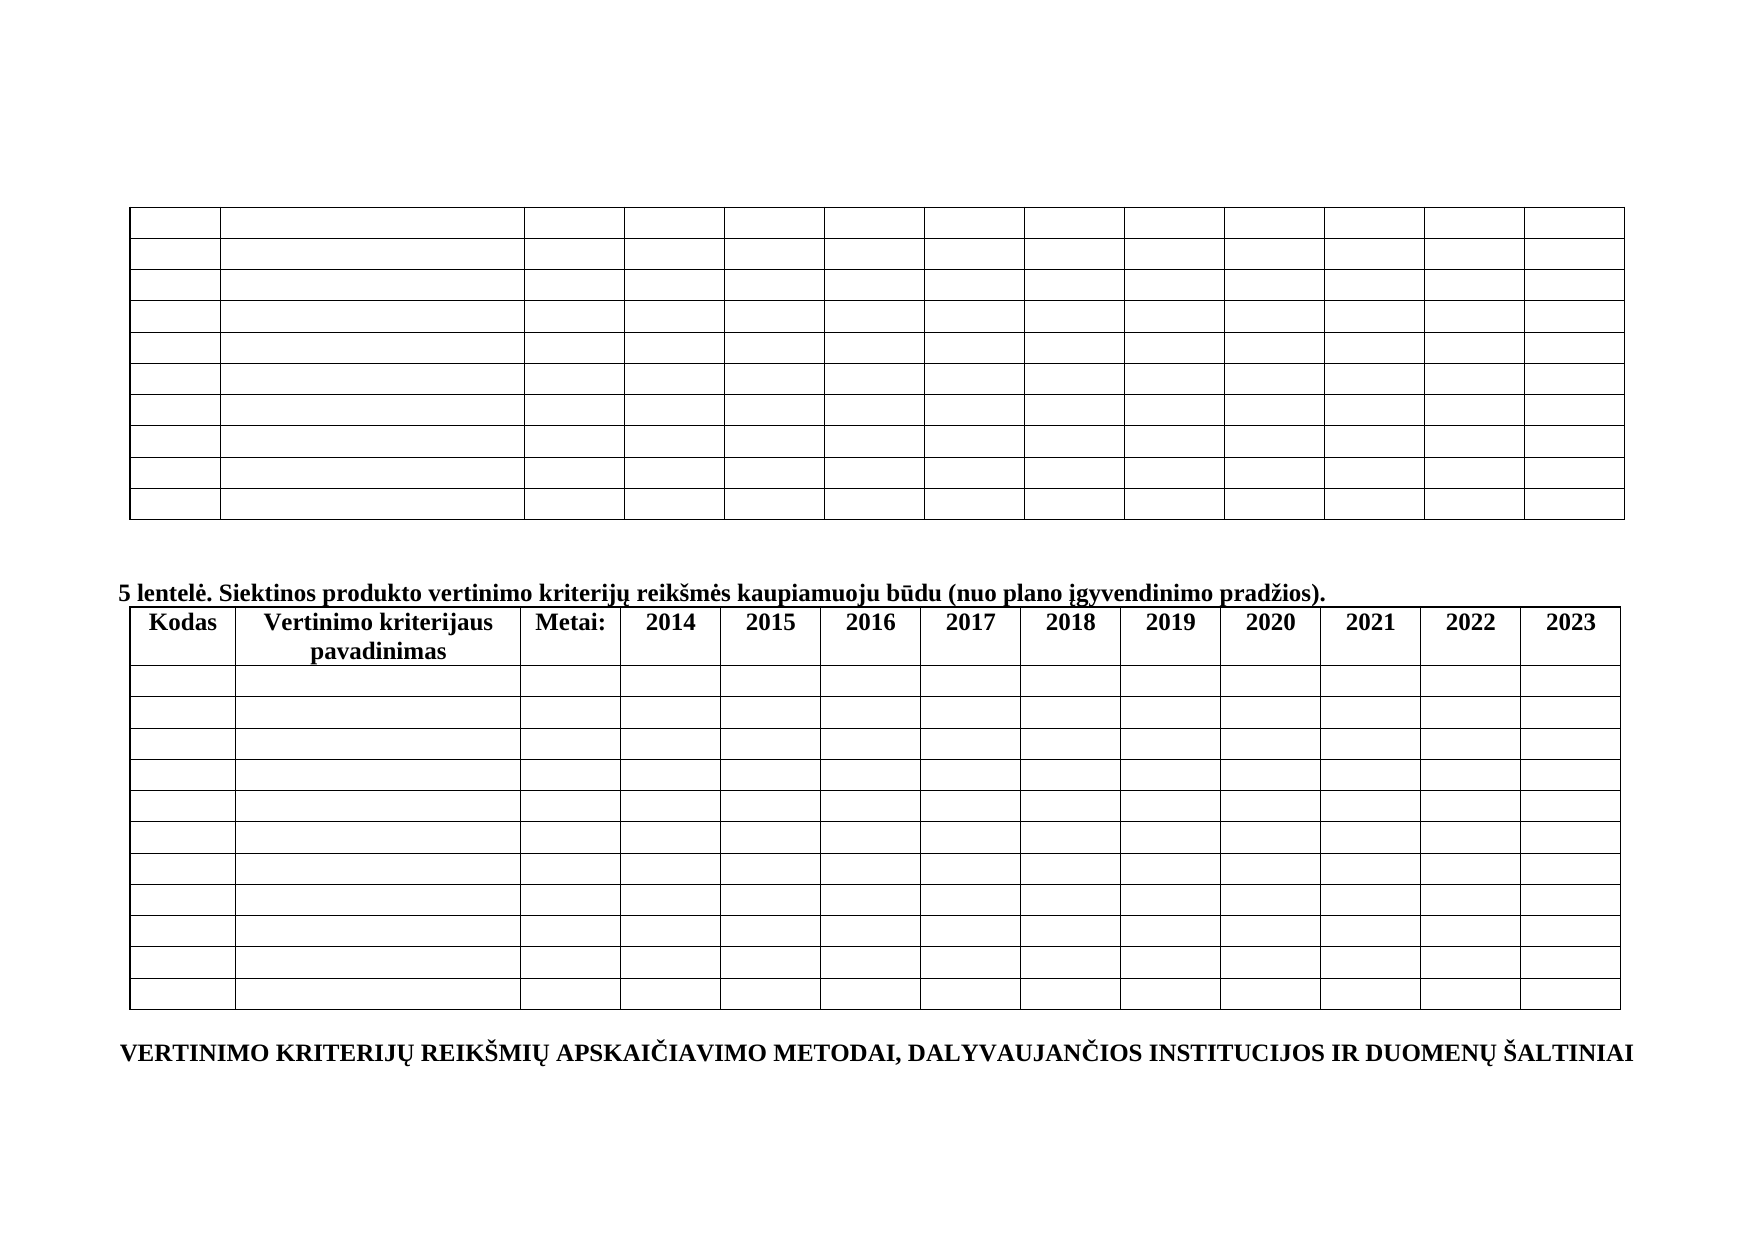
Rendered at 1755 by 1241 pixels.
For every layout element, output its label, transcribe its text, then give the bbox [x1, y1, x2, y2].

table_cell [821, 666, 920, 696]
table_cell [1325, 333, 1424, 363]
table_cell [1421, 729, 1520, 759]
table_cell [131, 822, 235, 852]
table_header 2023 [1521, 608, 1620, 665]
table_cell [131, 854, 235, 884]
table_header Kodas [131, 608, 235, 665]
table_cell [1221, 947, 1320, 977]
table_cell [1225, 458, 1324, 488]
table_cell [221, 208, 524, 238]
table_cell [821, 697, 920, 727]
table_cell [1021, 791, 1120, 821]
table_cell [1121, 979, 1220, 1009]
table_cell [1521, 822, 1620, 852]
table_cell [131, 208, 220, 238]
table_cell [1325, 301, 1424, 332]
table_cell [1421, 979, 1520, 1009]
table_cell [725, 364, 824, 394]
table_cell [131, 333, 220, 363]
table_cell [1225, 395, 1324, 425]
table_cell [721, 822, 820, 852]
table_cell [825, 270, 924, 300]
table_cell [1121, 916, 1220, 946]
table_cell [721, 697, 820, 727]
table_header 2019 [1121, 608, 1220, 665]
table_cell [825, 395, 924, 425]
table_cell [1121, 666, 1220, 696]
table_cell [1121, 885, 1220, 915]
table_cell [825, 333, 924, 363]
table_cell [131, 697, 235, 727]
table_cell [1125, 426, 1224, 457]
table_cell [625, 458, 724, 488]
table_cell [521, 854, 620, 884]
table_cell [1121, 854, 1220, 884]
table_cell [721, 760, 820, 790]
table_cell [1321, 854, 1420, 884]
table_cell [221, 333, 524, 363]
table_cell [131, 760, 235, 790]
table_cell [1125, 458, 1224, 488]
table_cell [131, 364, 220, 394]
table_cell [525, 270, 624, 300]
table_cell [625, 208, 724, 238]
table_cell [721, 947, 820, 977]
table_cell [721, 979, 820, 1009]
table_cell [221, 489, 524, 519]
table_cell [925, 301, 1024, 332]
table_cell [1325, 364, 1424, 394]
table_cell [621, 916, 720, 946]
table_cell [1321, 666, 1420, 696]
table_cell [621, 979, 720, 1009]
table_cell [1021, 979, 1120, 1009]
table_cell [725, 489, 824, 519]
table_cell [1021, 697, 1120, 727]
table_cell [821, 822, 920, 852]
table_cell [921, 854, 1020, 884]
table_cell [921, 885, 1020, 915]
table_cell [925, 270, 1024, 300]
table_cell [621, 885, 720, 915]
table_cell [1021, 729, 1120, 759]
table_header 2014 [621, 608, 720, 665]
table_header 2022 [1421, 608, 1520, 665]
table_cell [221, 364, 524, 394]
table_cell [725, 239, 824, 269]
table_cell [1325, 239, 1424, 269]
table_cell [131, 270, 220, 300]
table_cell [131, 885, 235, 915]
table_cell [221, 395, 524, 425]
table_cell [825, 489, 924, 519]
table_cell [1225, 239, 1324, 269]
table_cell [1521, 916, 1620, 946]
table_cell [1525, 364, 1624, 394]
table_cell [1125, 333, 1224, 363]
table_cell [1221, 697, 1320, 727]
table_cell [525, 364, 624, 394]
table_cell [1521, 854, 1620, 884]
table_cell [1521, 947, 1620, 977]
table_cell [521, 885, 620, 915]
table_cell [236, 979, 520, 1009]
table_cell [1321, 947, 1420, 977]
table_cell [721, 729, 820, 759]
table_cell [725, 270, 824, 300]
table_cell [131, 239, 220, 269]
table_cell [921, 979, 1020, 1009]
table_cell [621, 666, 720, 696]
table_cell [1121, 760, 1220, 790]
table_cell [525, 333, 624, 363]
table_cell [921, 729, 1020, 759]
table_cell [921, 760, 1020, 790]
table_cell [625, 301, 724, 332]
table_cell [821, 791, 920, 821]
table_cell [1321, 979, 1420, 1009]
table_cell [1521, 760, 1620, 790]
table_cell [1221, 666, 1320, 696]
table_cell [1421, 666, 1520, 696]
table_cell [1325, 270, 1424, 300]
table_cell [525, 208, 624, 238]
table_cell [1421, 885, 1520, 915]
table_cell [1525, 395, 1624, 425]
table_cell [621, 854, 720, 884]
table_cell [525, 395, 624, 425]
table_cell [131, 729, 235, 759]
table_header Vertinimo kriterijaus pavadinimas [236, 608, 520, 665]
table_cell [921, 822, 1020, 852]
table_cell [1521, 697, 1620, 727]
table_cell [1321, 885, 1420, 915]
table_cell [521, 947, 620, 977]
table_cell [725, 208, 824, 238]
table_cell [1225, 426, 1324, 457]
table_cell [131, 395, 220, 425]
table_cell [821, 885, 920, 915]
table_cell [625, 364, 724, 394]
table_cell [1125, 208, 1224, 238]
table_cell [925, 489, 1024, 519]
table_cell [131, 301, 220, 332]
table_cell [1121, 729, 1220, 759]
table_cell [1021, 916, 1120, 946]
table_cell [1421, 760, 1520, 790]
table_cell [925, 333, 1024, 363]
table_cell [1421, 697, 1520, 727]
table_cell [725, 301, 824, 332]
table_cell [1221, 854, 1320, 884]
table_cell [1021, 822, 1120, 852]
table_cell [721, 791, 820, 821]
table_cell [521, 697, 620, 727]
table_cell [1121, 947, 1220, 977]
table_cell [1025, 489, 1124, 519]
table_cell [1525, 333, 1624, 363]
table_cell [1521, 979, 1620, 1009]
table_header 2018 [1021, 608, 1120, 665]
table_cell [625, 489, 724, 519]
table_cell [1121, 791, 1220, 821]
table_cell [1225, 489, 1324, 519]
table_cell [725, 395, 824, 425]
table_cell [1421, 791, 1520, 821]
table_cell [1221, 791, 1320, 821]
text 5 lentelė. Siektinos produkto vertinimo kriterijų reikšmės kaupiamuoju būdu (nuo plano įgyvendinimo pradžios). [118, 578, 1636, 606]
table_cell [131, 426, 220, 457]
table_cell [1125, 489, 1224, 519]
table_cell [1221, 729, 1320, 759]
table_cell [1221, 885, 1320, 915]
table_cell [1125, 395, 1224, 425]
table_cell [1021, 947, 1120, 977]
table_cell [1425, 458, 1524, 488]
table_cell [1325, 489, 1424, 519]
table_cell [1425, 489, 1524, 519]
table_cell [1225, 270, 1324, 300]
table_cell [621, 760, 720, 790]
table_cell [1321, 760, 1420, 790]
table_cell [1321, 916, 1420, 946]
table_cell [821, 916, 920, 946]
table_cell [721, 854, 820, 884]
table_cell [825, 208, 924, 238]
table_cell [1125, 364, 1224, 394]
table_cell [825, 301, 924, 332]
table_cell [1225, 333, 1324, 363]
table_cell [221, 239, 524, 269]
table_cell [1225, 301, 1324, 332]
table_cell [1425, 395, 1524, 425]
table_cell [621, 729, 720, 759]
table_cell [725, 333, 824, 363]
table_cell [1525, 239, 1624, 269]
table_cell [521, 979, 620, 1009]
table_cell [236, 666, 520, 696]
table_cell [1325, 426, 1424, 457]
table_cell [1421, 916, 1520, 946]
table_cell [721, 885, 820, 915]
table_cell [725, 426, 824, 457]
table_cell [131, 666, 235, 696]
table_cell [521, 666, 620, 696]
table_cell [1425, 333, 1524, 363]
table_cell [625, 333, 724, 363]
table_cell [1425, 426, 1524, 457]
table_cell [221, 458, 524, 488]
table_cell [1421, 854, 1520, 884]
table_cell [821, 947, 920, 977]
table_cell [1225, 364, 1324, 394]
text VERTINIMO KRITERIJŲ REIKŠMIŲ APSKAIČIAVIMO METODAI, DALYVAUJANČIOS INSTITUCIJOS IR DUOMENŲ ŠALTINIAI [118, 1038, 1636, 1067]
table_cell [236, 791, 520, 821]
table_cell [236, 947, 520, 977]
table_cell [525, 239, 624, 269]
table_cell [1221, 822, 1320, 852]
table_cell [1425, 301, 1524, 332]
table_cell [1521, 885, 1620, 915]
table_cell [236, 822, 520, 852]
table_cell [1525, 270, 1624, 300]
table_cell [1421, 947, 1520, 977]
table_cell [1325, 208, 1424, 238]
table_header Metai: [521, 608, 620, 665]
table_cell [1025, 426, 1124, 457]
table_cell [1025, 333, 1124, 363]
table_cell [1521, 791, 1620, 821]
table_cell [625, 270, 724, 300]
table_cell [131, 791, 235, 821]
table_cell [521, 760, 620, 790]
table_cell [1521, 729, 1620, 759]
table_cell [921, 697, 1020, 727]
table_cell [1121, 697, 1220, 727]
table_cell [825, 426, 924, 457]
table_cell [521, 791, 620, 821]
table_cell [821, 729, 920, 759]
table_cell [1025, 301, 1124, 332]
table_cell [925, 208, 1024, 238]
table_cell [525, 426, 624, 457]
table_cell [1021, 760, 1120, 790]
table_cell [521, 916, 620, 946]
table_cell [1425, 270, 1524, 300]
table_cell [131, 979, 235, 1009]
table_cell [625, 239, 724, 269]
table_cell [1025, 208, 1124, 238]
table_cell [1321, 822, 1420, 852]
table_cell [525, 301, 624, 332]
table_cell [1025, 364, 1124, 394]
table_cell [1321, 791, 1420, 821]
table_cell [1025, 270, 1124, 300]
table_cell [625, 395, 724, 425]
table_cell [925, 426, 1024, 457]
table_header 2015 [721, 608, 820, 665]
table_cell [925, 364, 1024, 394]
table_cell [521, 729, 620, 759]
table_cell [1021, 885, 1120, 915]
table_cell [821, 979, 920, 1009]
table_cell [1525, 489, 1624, 519]
table_cell [236, 697, 520, 727]
table_header 2016 [821, 608, 920, 665]
table_cell [621, 697, 720, 727]
table_cell [525, 458, 624, 488]
table_cell [621, 947, 720, 977]
table_header 2017 [921, 608, 1020, 665]
table_cell [821, 760, 920, 790]
table_cell [1425, 239, 1524, 269]
table_cell [1325, 395, 1424, 425]
table_cell [625, 426, 724, 457]
table_cell [921, 947, 1020, 977]
table_cell [221, 426, 524, 457]
table_cell [131, 916, 235, 946]
table_cell [1325, 458, 1424, 488]
table_cell [925, 395, 1024, 425]
table_cell [1221, 916, 1320, 946]
table_cell [1525, 458, 1624, 488]
table_cell [1421, 822, 1520, 852]
table_cell [1425, 364, 1524, 394]
table_cell [1025, 458, 1124, 488]
table_cell [1125, 270, 1224, 300]
table_cell [1425, 208, 1524, 238]
table_cell [1021, 666, 1120, 696]
table_cell [825, 239, 924, 269]
table_cell [921, 916, 1020, 946]
table_cell [131, 489, 220, 519]
table_cell [236, 854, 520, 884]
table_cell [1025, 395, 1124, 425]
table_cell [236, 760, 520, 790]
table_cell [1125, 301, 1224, 332]
table_cell [1321, 697, 1420, 727]
table_cell [236, 916, 520, 946]
table_cell [1021, 854, 1120, 884]
table_cell [1525, 301, 1624, 332]
table_header 2021 [1321, 608, 1420, 665]
table_cell [131, 947, 235, 977]
table_cell [525, 489, 624, 519]
table_cell [1125, 239, 1224, 269]
table_cell [521, 822, 620, 852]
table_cell [721, 666, 820, 696]
table_cell [1525, 208, 1624, 238]
table_cell [1221, 760, 1320, 790]
table_cell [725, 458, 824, 488]
table_cell [221, 301, 524, 332]
table_cell [131, 458, 220, 488]
table_cell [236, 885, 520, 915]
table_header 2020 [1221, 608, 1320, 665]
table_cell [221, 270, 524, 300]
table_cell [825, 458, 924, 488]
table_cell [1225, 208, 1324, 238]
table_cell [621, 822, 720, 852]
table_cell [1221, 979, 1320, 1009]
table_cell [1025, 239, 1124, 269]
table_cell [921, 666, 1020, 696]
table_cell [621, 791, 720, 821]
table_cell [1525, 426, 1624, 457]
table_cell [921, 791, 1020, 821]
table_cell [821, 854, 920, 884]
table_cell [1121, 822, 1220, 852]
table_cell [1321, 729, 1420, 759]
table_cell [825, 364, 924, 394]
table_cell [721, 916, 820, 946]
table_cell [925, 458, 1024, 488]
table_cell [236, 729, 520, 759]
table_cell [925, 239, 1024, 269]
table_cell [1521, 666, 1620, 696]
